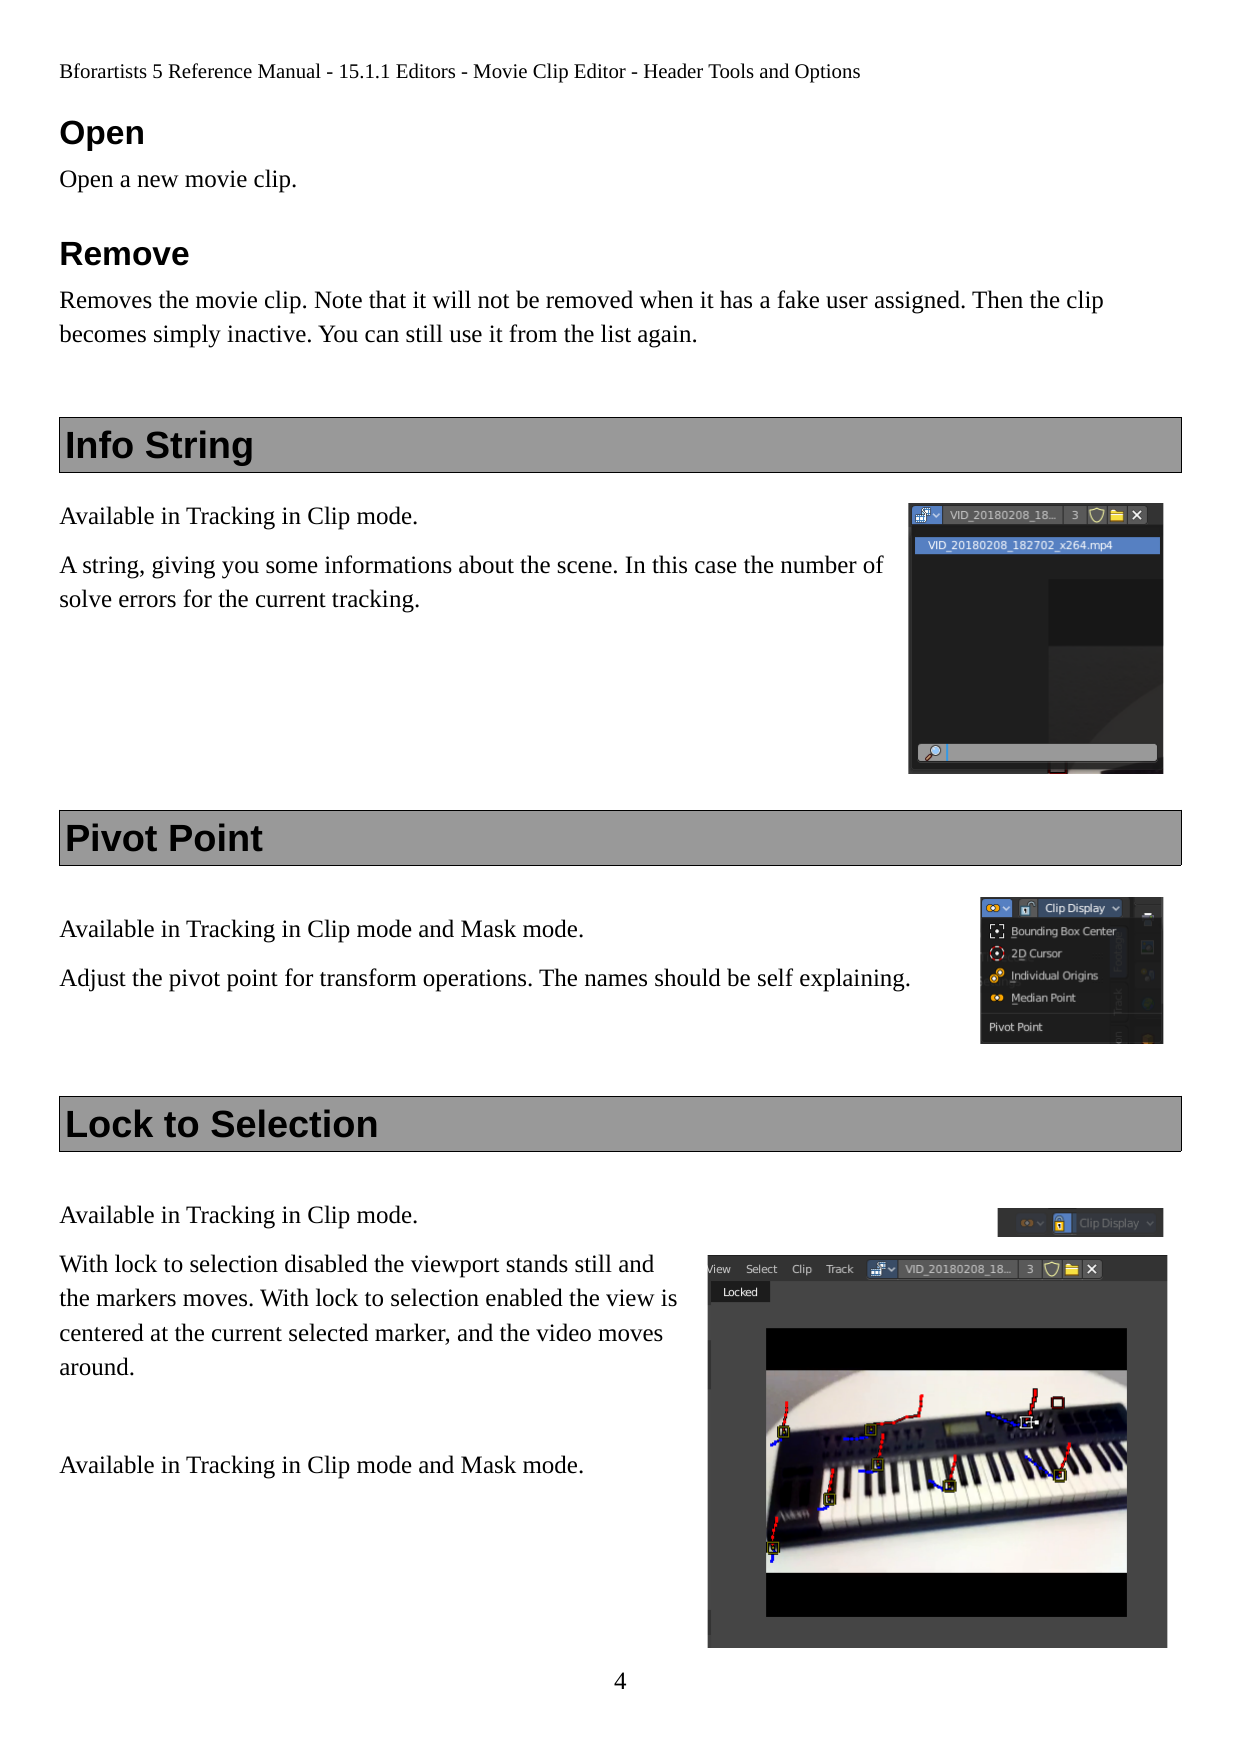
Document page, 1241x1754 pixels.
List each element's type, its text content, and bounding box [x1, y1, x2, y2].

table_header Lock to Selection [60, 1097, 1181, 1151]
picture [997, 1208, 1164, 1237]
text With lock to selection disabled the viewport stands still and the markers moves. With lock to selection enabled the view is centered at the current selected marker, and the video moves around. [59, 1249, 1181, 1381]
text Available in Tracking in Clip mode. [59, 1200, 1181, 1229]
text Removes the movie clip. Note that it will not be removed when it has a fake user assigned. Then the clip becomes simply inactive. You can still use it from the list again. [59, 285, 1181, 348]
text Available in Tracking in Clip mode and Mask mode. [59, 1451, 707, 1479]
table_header Info String [60, 418, 1181, 472]
subtitle Open [59, 113, 1181, 151]
subtitle Remove [59, 234, 1181, 272]
text Adjust the pivot point for transform operations. The names should be self explaining. [59, 963, 980, 992]
text A string, giving you some informations about the scene. In this case the number of solve errors for the current tracking. [59, 550, 908, 613]
text Available in Tracking in Clip mode. [59, 501, 1181, 530]
text Open a new movie clip. [59, 164, 1181, 192]
text Available in Tracking in Clip mode and Mask mode. [59, 914, 980, 943]
picture [908, 503, 1164, 774]
table_header Pivot Point [60, 811, 1181, 865]
picture [980, 897, 1164, 1044]
picture [707, 1255, 1168, 1648]
